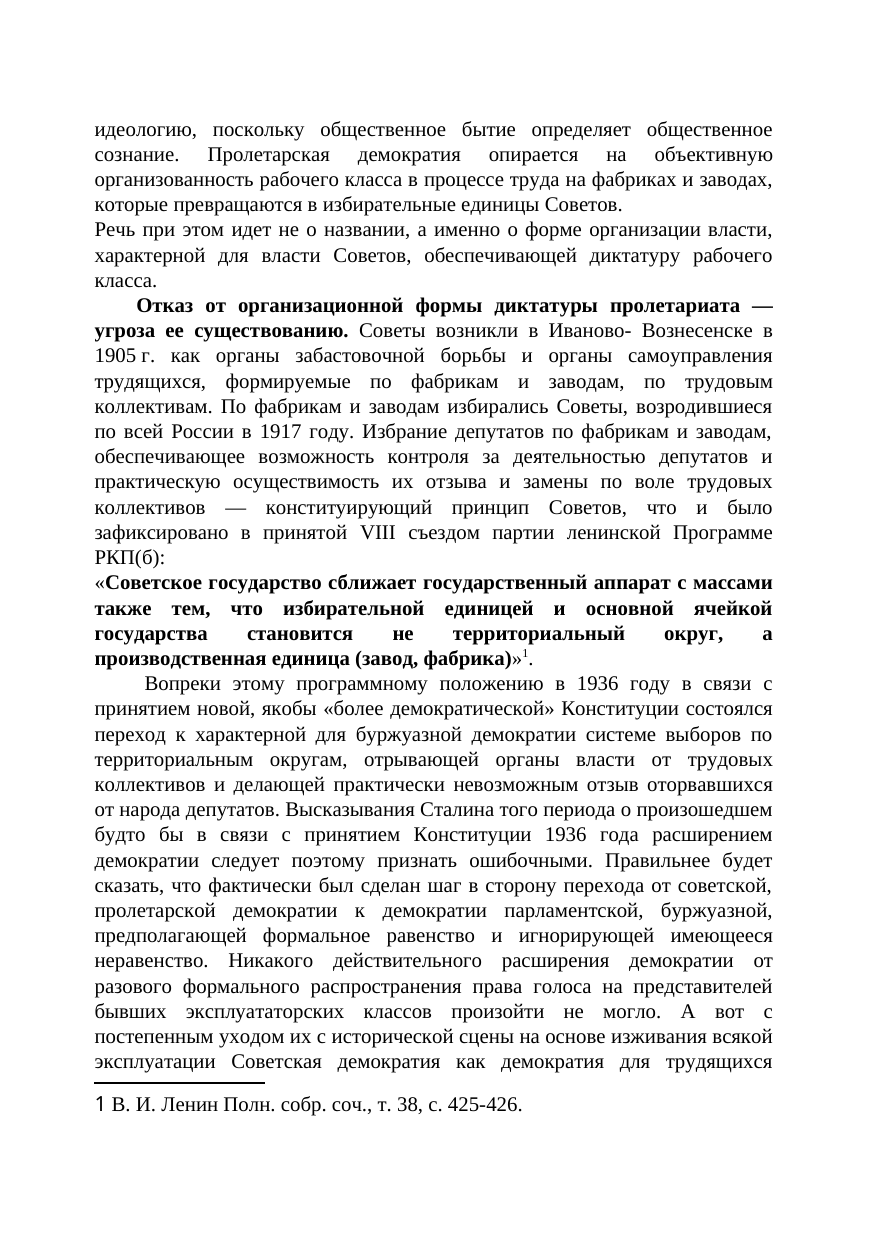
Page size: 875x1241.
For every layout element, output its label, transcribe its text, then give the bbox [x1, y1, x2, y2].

text Отказ от организационной формы диктатуры пролетариата — угроза ее существованию. Советы возникли в Иваново- Вознесенске в 1905 г. как органы забастовочной борьбы и органы самоуправления трудящихся, формируемые по фабрикам и заводам, по трудовым коллективам. По фабрикам и заводам избирались Советы, возродившиеся по всей России в 1917 году. Избрание депутатов по фабрикам и заводам, обеспечивающее возможность контроля за деятельностью депутатов и практическую осуществимость их отзыва и замены по воле трудовых коллективов — конституирующий принцип Советов, что и было зафиксировано в принятой VIII съездом партии ленинской Программе РКП(б): [94, 293, 773, 569]
text В. И. Ленин Полн. собр. соч., т. 38, с. 425-426. [94, 1089, 773, 1118]
text Вопреки этому программному положению в 1936 году в связи с принятием новой, якобы «более демократической» Конституции состоялся переход к характерной для буржуазной демократии системе выборов по территориальным округам, отрывающей органы власти от трудовых коллективов и делающей практически невозможным отзыв оторвавшихся от народа депутатов. Высказывания Сталина того периода о произошедшем будто бы в связи с принятием Конституции 1936 года расширением демократии следует поэтому признать ошибочными. Правильнее будет сказать, что фактически был сделан шаг в сторону перехода от советской, пролетарской демократии к демократии парламентской, буржуазной, предполагающей формальное равенство и игнорирующей имеющееся неравенство. Никакого действительного расширения демократии от разового формального распространения права голоса на представителей бывших эксплуататорских классов произойти не могло. А вот с постепенным уходом их с исторической сцены на основе изживания всякой эксплуатации Советская демократия как демократия для трудящихся [94, 671, 773, 1073]
text «Советское государство сближает государственный аппарат с массами также тем, что избирательной единицей и основной ячейкой государства становится не территориальный округ, а производственная единица (завод, фабрика)». [94, 570, 773, 670]
text идеологию, поскольку общественное бытие определяет общественное сознание. Пролетарская демократия опирается на объективную организованность рабочего класса в процессе труда на фабриках и заводах, которые превращаются в избирательные единицы Советов. [94, 117, 773, 216]
text Речь при этом идет не о названии, а именно о форме организации власти, характерной для власти Советов, обеспечивающей диктатуру рабочего класса. [94, 217, 773, 292]
